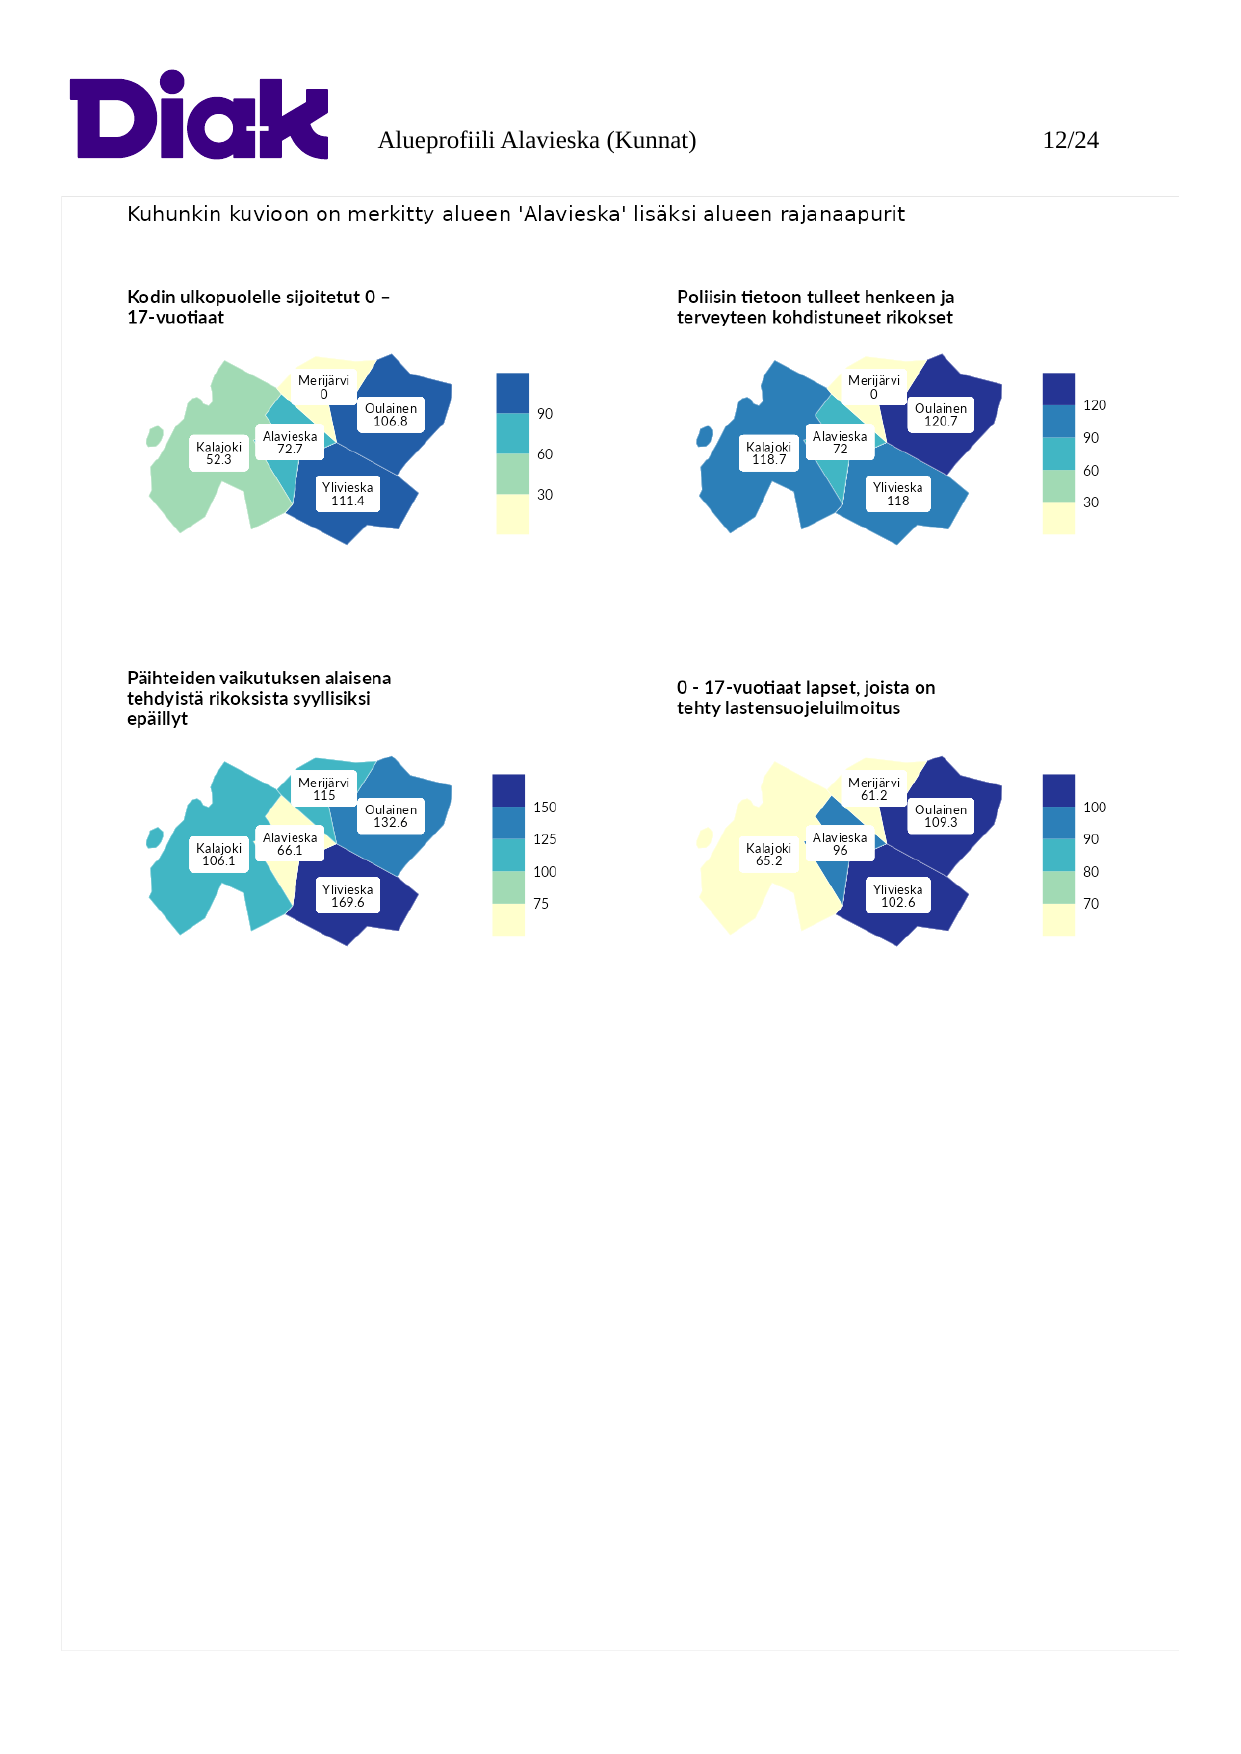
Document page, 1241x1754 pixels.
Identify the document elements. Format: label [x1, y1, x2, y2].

picture [61, 196, 1179, 1651]
